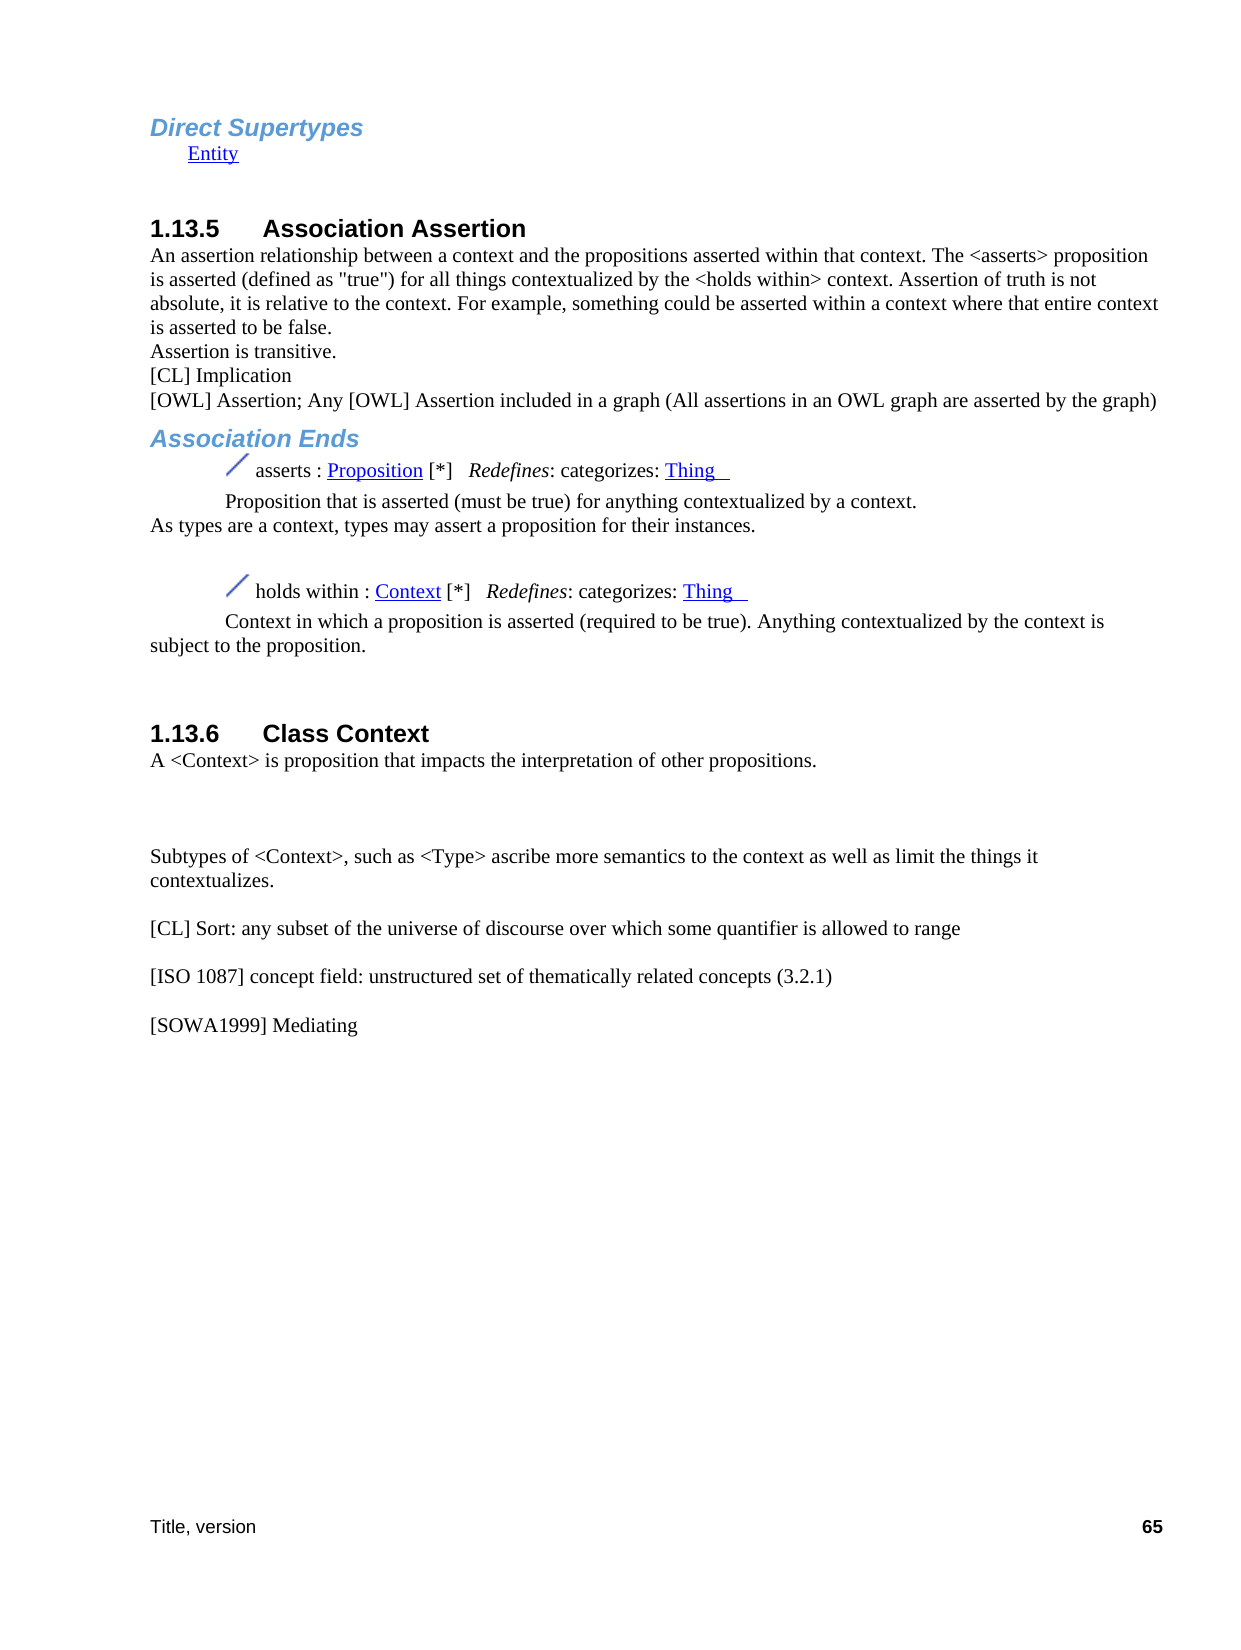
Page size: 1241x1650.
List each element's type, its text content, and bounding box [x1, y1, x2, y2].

text asserts : Proposition [*] Redefines: categorizes: Thing [150, 453, 1165, 482]
text A <Context> is proposition that impacts the interpretation of other propositions. Subtypes of <Context>, such as <Type> ascribe more semantics to the context as well as limit the things it contextualizes. [CL] Sort: any subset of the universe of discourse over which some quantifier is allowed to range [ISO 1087] concept field: unstructured set of thematically related concepts (3.2.1) [SOWA1999] Mediating [150, 748, 1165, 1085]
text Entity [187, 141, 1165, 165]
subtitle Class Context [150, 719, 1165, 748]
subtitle Direct Supertypes [150, 112, 1165, 141]
picture [225, 452, 251, 478]
picture [225, 573, 251, 599]
subtitle Association Ends [150, 424, 1165, 453]
text Proposition that is asserted (must be true) for anything contextualized by a context. As types are a context, types may assert a proposition for their instances. [150, 489, 1165, 561]
text Context in which a proposition is asserted (required to be true). Anything contextualized by the context is subject to the proposition. [150, 609, 1165, 657]
subtitle Association Assertion [150, 214, 1165, 243]
text An assertion relationship between a context and the propositions asserted within that context. The <asserts> proposition is asserted (defined as "true") for all things contextualized by the <holds within> context. Assertion of truth is not absolute, it is relative to the context. For example, something could be asserted within a context where that entire context is asserted to be false. Assertion is transitive. [CL] Implication [OWL] Assertion; Any [OWL] Assertion included in a graph (All assertions in an OWL graph are asserted by the graph) [150, 243, 1165, 412]
text holds within : Context [*] Redefines: categorizes: Thing [150, 573, 1165, 603]
